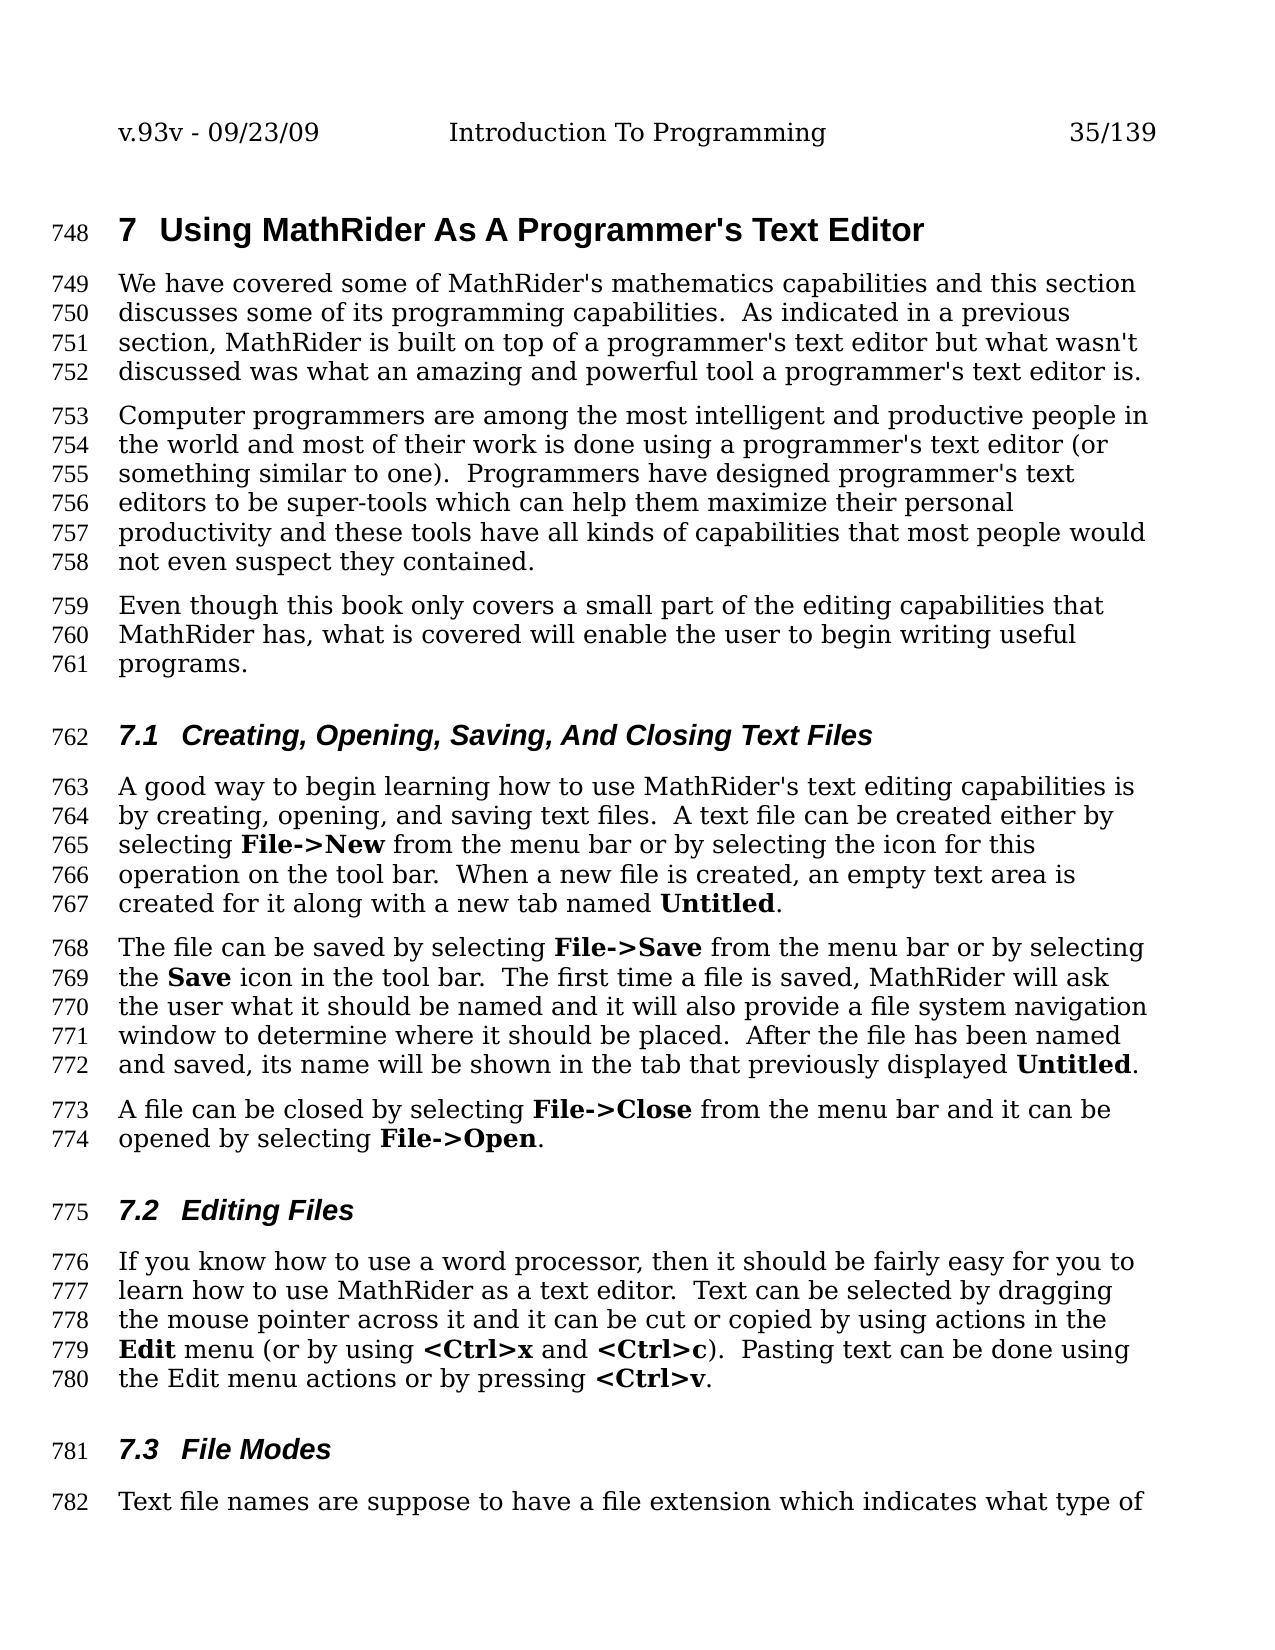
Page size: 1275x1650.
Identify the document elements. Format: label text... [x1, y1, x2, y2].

subtitle Using MathRider As A Programmer's Text Editor [118, 210, 1157, 248]
subtitle File Modes [118, 1432, 1157, 1466]
text The file can be saved by selecting File->Save from the menu bar or by selecting the Save icon in the tool bar. The first time a file is saved, MathRider will ask the user what it should be named and it will also provide a file system navigation window to determine where it should be placed. After the file has been named and saved, its name will be shown in the tab that previously displayed Untitled. [118, 933, 1157, 1080]
text A good way to begin learning how to use MathRider's text editing capabilities is by creating, opening, and saving text files. A text file can be created either by selecting File->New from the menu bar or by selecting the icon for this operation on the tool bar. When a new file is created, an empty text area is created for it along with a new tab named Untitled. [118, 772, 1157, 918]
subtitle Creating, Opening, Saving, And Closing Text Files [118, 718, 1157, 751]
text Even though this book only covers a small part of the editing capabilities that MathRider has, what is covered will enable the user to begin writing useful programs. [118, 591, 1157, 678]
text If you know how to use a word processor, then it should be fairly easy for you to learn how to use MathRider as a text editor. Text can be selected by dragging the mouse pointer across it and it can be cut or copied by using actions in the Edit menu (or by using <Ctrl>x and <Ctrl>c). Pasting text can be done using the Edit menu actions or by pressing <Ctrl>v. [118, 1247, 1157, 1393]
text A file can be closed by selecting File->Close from the menu bar and it can be opened by selecting File->Open. [118, 1095, 1157, 1153]
text Computer programmers are among the most intelligent and productive people in the world and most of their work is done using a programmer's text editor (or something similar to one). Programmers have designed programmer's text editors to be super-tools which can help them maximize their personal productivity and these tools have all kinds of capabilities that most people would not even suspect they contained. [118, 401, 1157, 576]
text Text file names are suppose to have a file extension which indicates what type of [118, 1487, 1157, 1516]
text We have covered some of MathRider's mathematics capabilities and this section discusses some of its programming capabilities. As indicated in a previous section, MathRider is built on top of a programmer's text editor but what wasn't discussed was what an amazing and powerful tool a programmer's text editor is. [118, 269, 1157, 386]
subtitle Editing Files [118, 1193, 1157, 1226]
